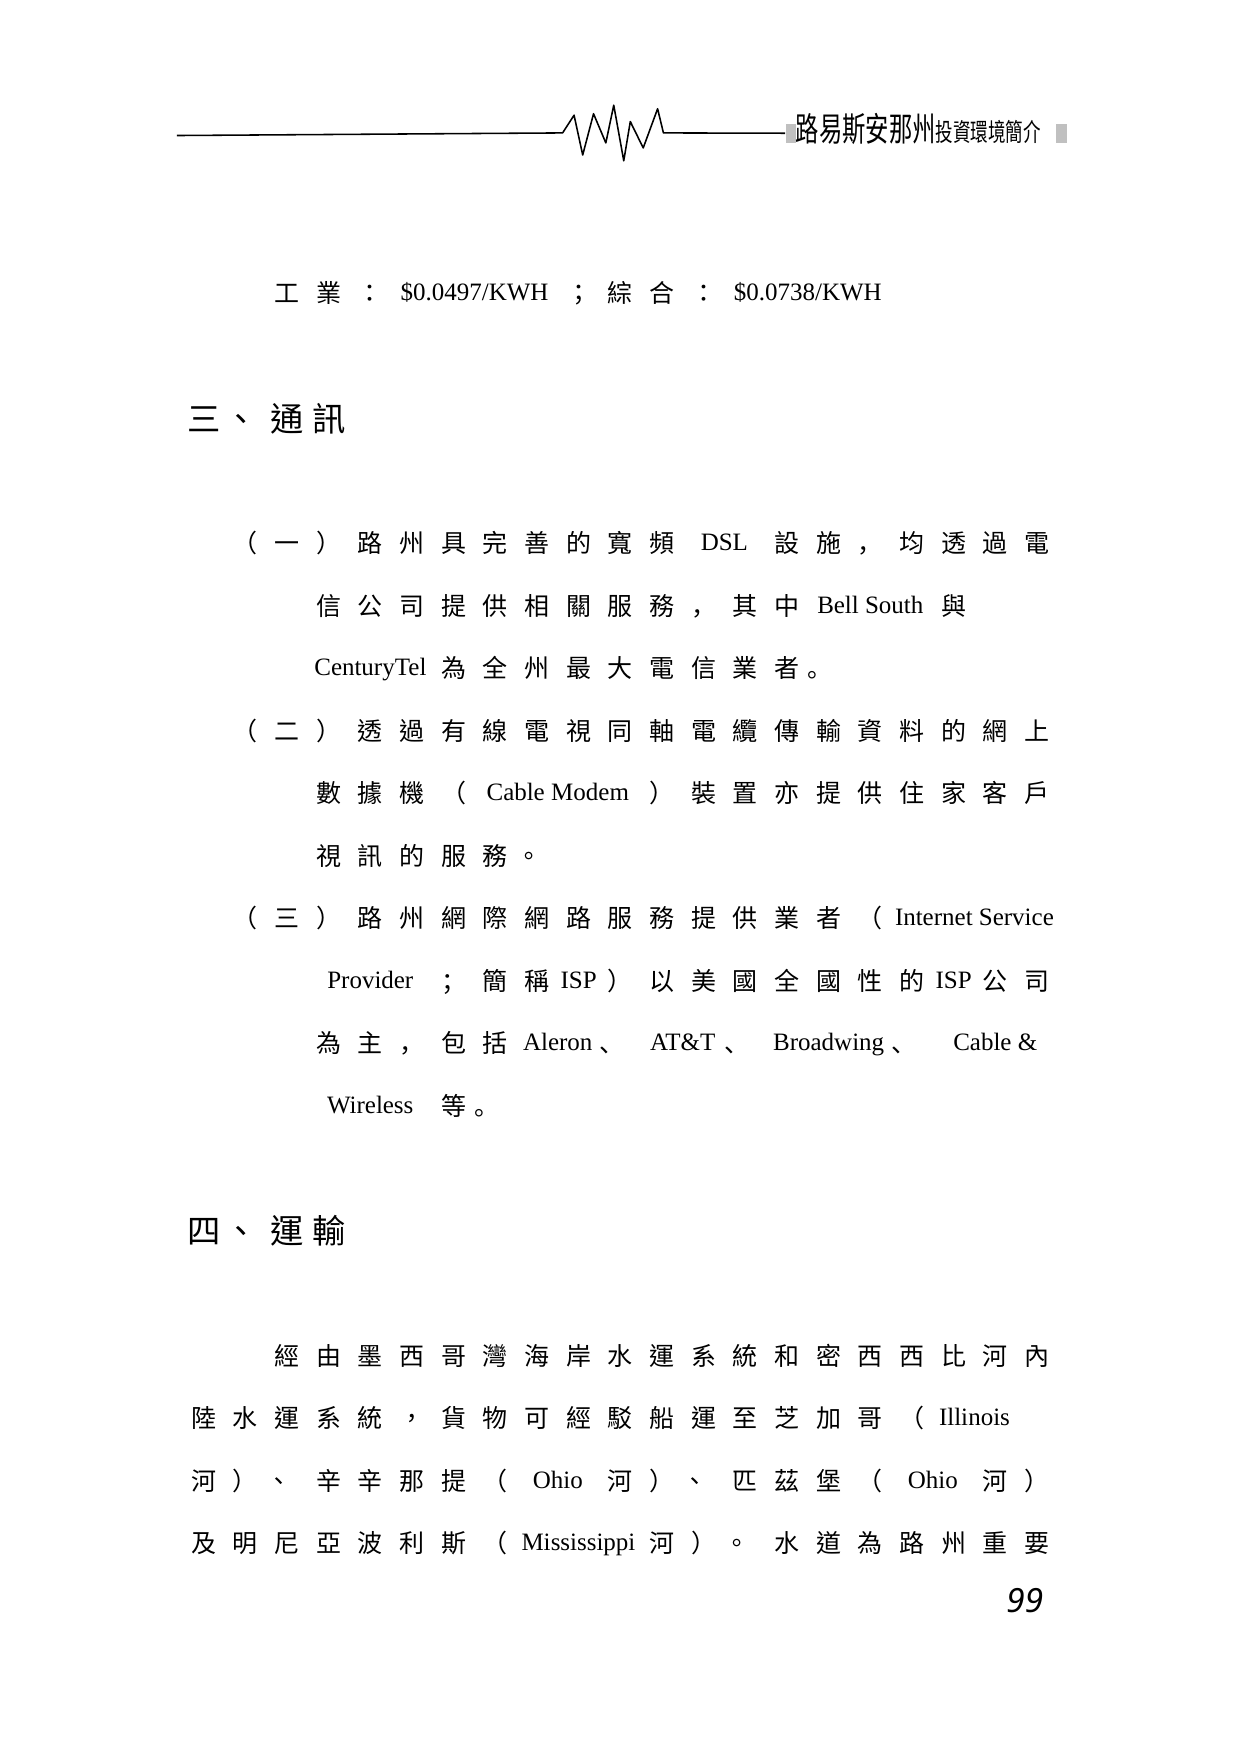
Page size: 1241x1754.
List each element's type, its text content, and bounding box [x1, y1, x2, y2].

text （一）路州具完善的寬頻DSL設施，均透過電信公司提供相關服務，其中Bell South與CenturyTel為全州最大電信業者。 [207, 500, 1058, 688]
text （二）透過有線電視同軸電纜傳輸資料的網上數據機（Cable Modem）裝置亦提供住家客戶視訊的服務。 [207, 688, 1058, 875]
text 經由墨西哥灣海岸水運系統和密西西比河內陸水運系統，貨物可經駁船運至芝加哥（Illinois河）、辛辛那提（Ohio河）、匹茲堡（Ohio河）及明尼亞波利斯（Mississippi河）。水道為路州重要 [183, 1313, 1058, 1563]
text 工業：$0.0497/KWH；綜合：$0.0738/KWH [183, 250, 1058, 313]
text 三、通訊 [183, 375, 1058, 438]
text 四、運輸 [183, 1188, 1058, 1250]
text （三）路州網際網路服務提供業者（Internet Service Provider；簡稱ISP）以美國全國性的ISP公司為主，包括Aleron、AT&T、Broadwing、Cable & Wireless等。 [207, 875, 1058, 1125]
